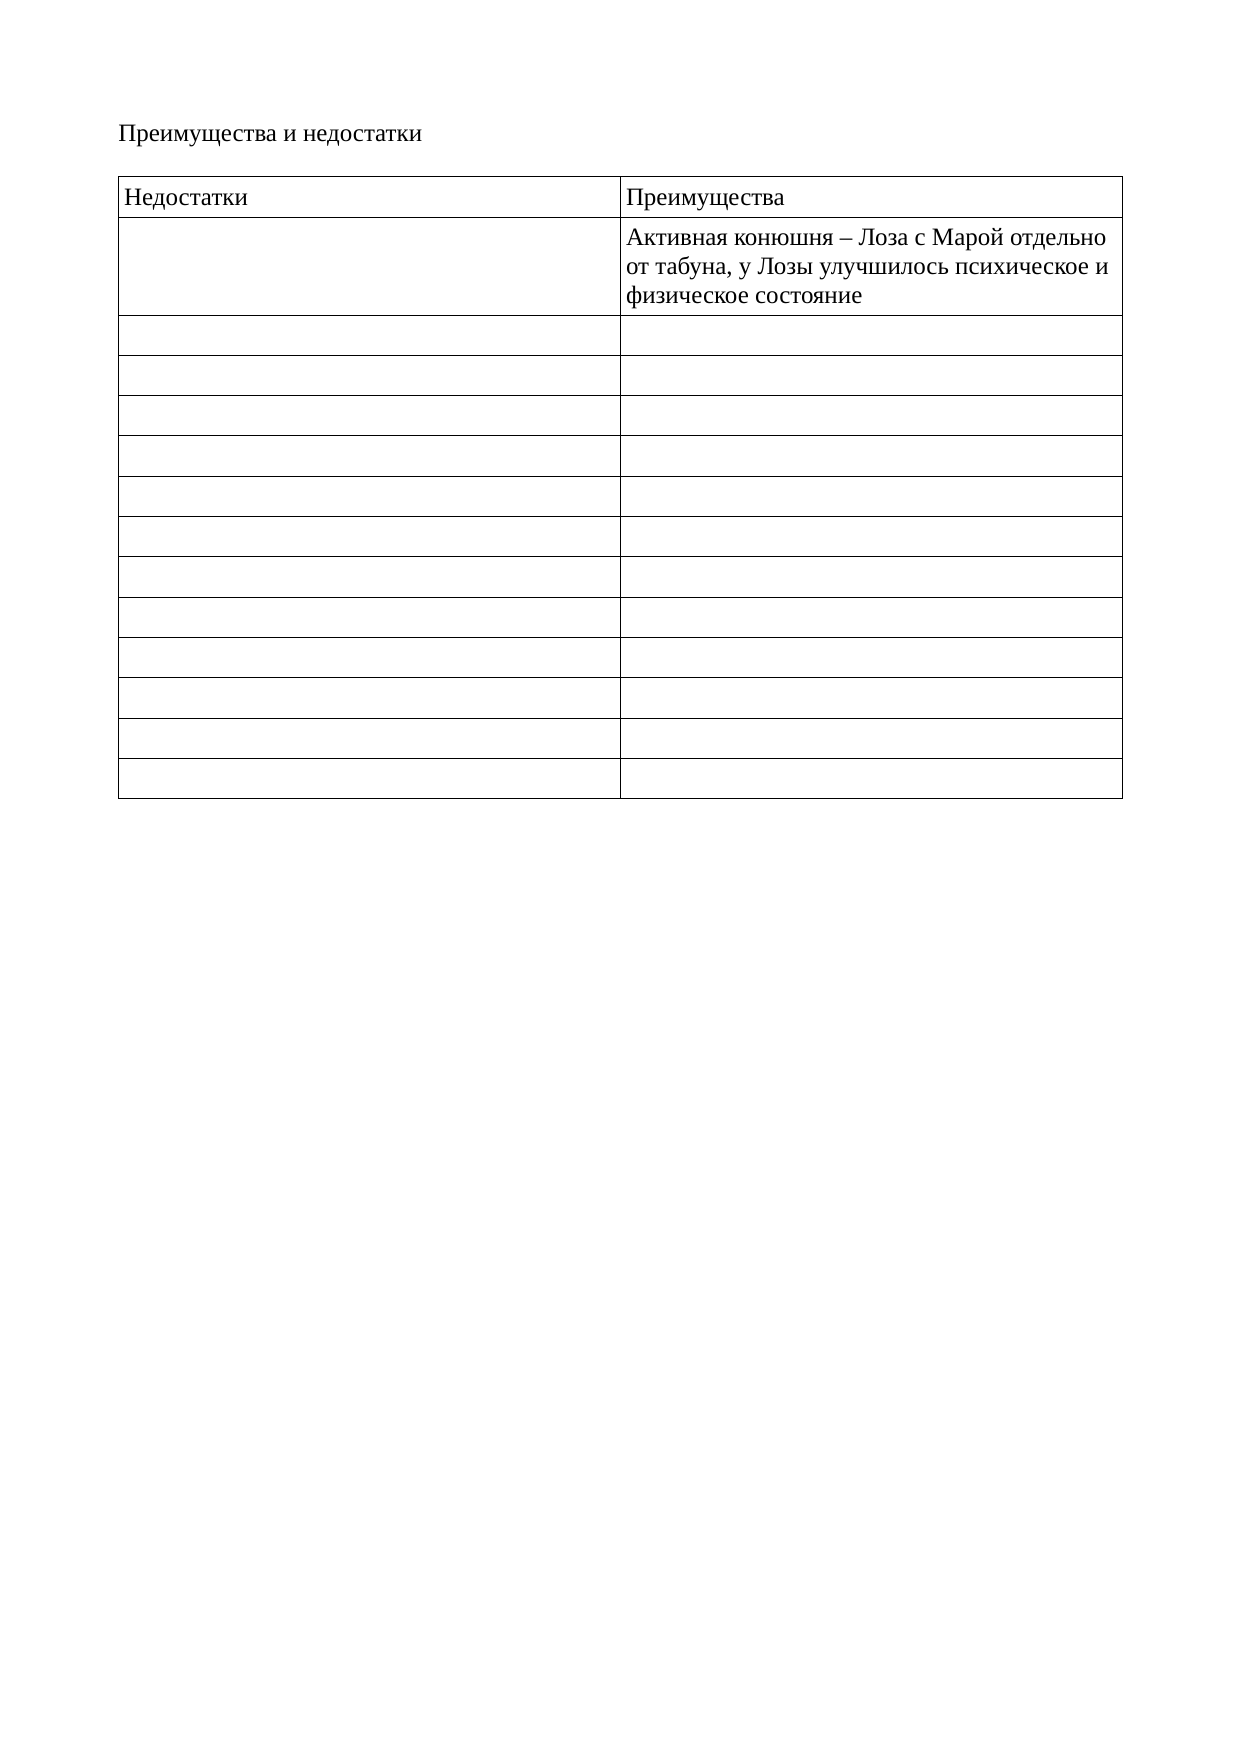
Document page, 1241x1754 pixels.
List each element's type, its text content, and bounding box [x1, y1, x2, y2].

table_cell [119, 316, 620, 355]
table_cell [119, 436, 620, 476]
table_header Преимущества [621, 177, 1122, 217]
table_cell [621, 557, 1122, 597]
table_cell [621, 719, 1122, 758]
table_header Недостатки [119, 177, 620, 217]
table_cell [621, 436, 1122, 476]
table_cell [621, 356, 1122, 395]
table_cell [621, 316, 1122, 355]
table_cell [119, 719, 620, 758]
table_cell [621, 517, 1122, 556]
table_cell [119, 638, 620, 677]
table_cell [119, 759, 620, 798]
table_cell [119, 396, 620, 435]
table_cell [621, 396, 1122, 435]
table_cell [621, 598, 1122, 637]
table_cell [119, 356, 620, 395]
table_cell [621, 759, 1122, 798]
table_cell [119, 598, 620, 637]
table_cell Активная конюшня – Лоза с Марой отдельно от табуна, у Лозы улучшилось психическое и физическое состояние [621, 218, 1122, 314]
table_cell [119, 557, 620, 597]
table_cell [621, 678, 1122, 718]
table_cell [119, 477, 620, 516]
table_cell [119, 517, 620, 556]
table_cell [119, 678, 620, 718]
table_cell [119, 218, 620, 314]
table_cell [621, 638, 1122, 677]
table_cell [621, 477, 1122, 516]
